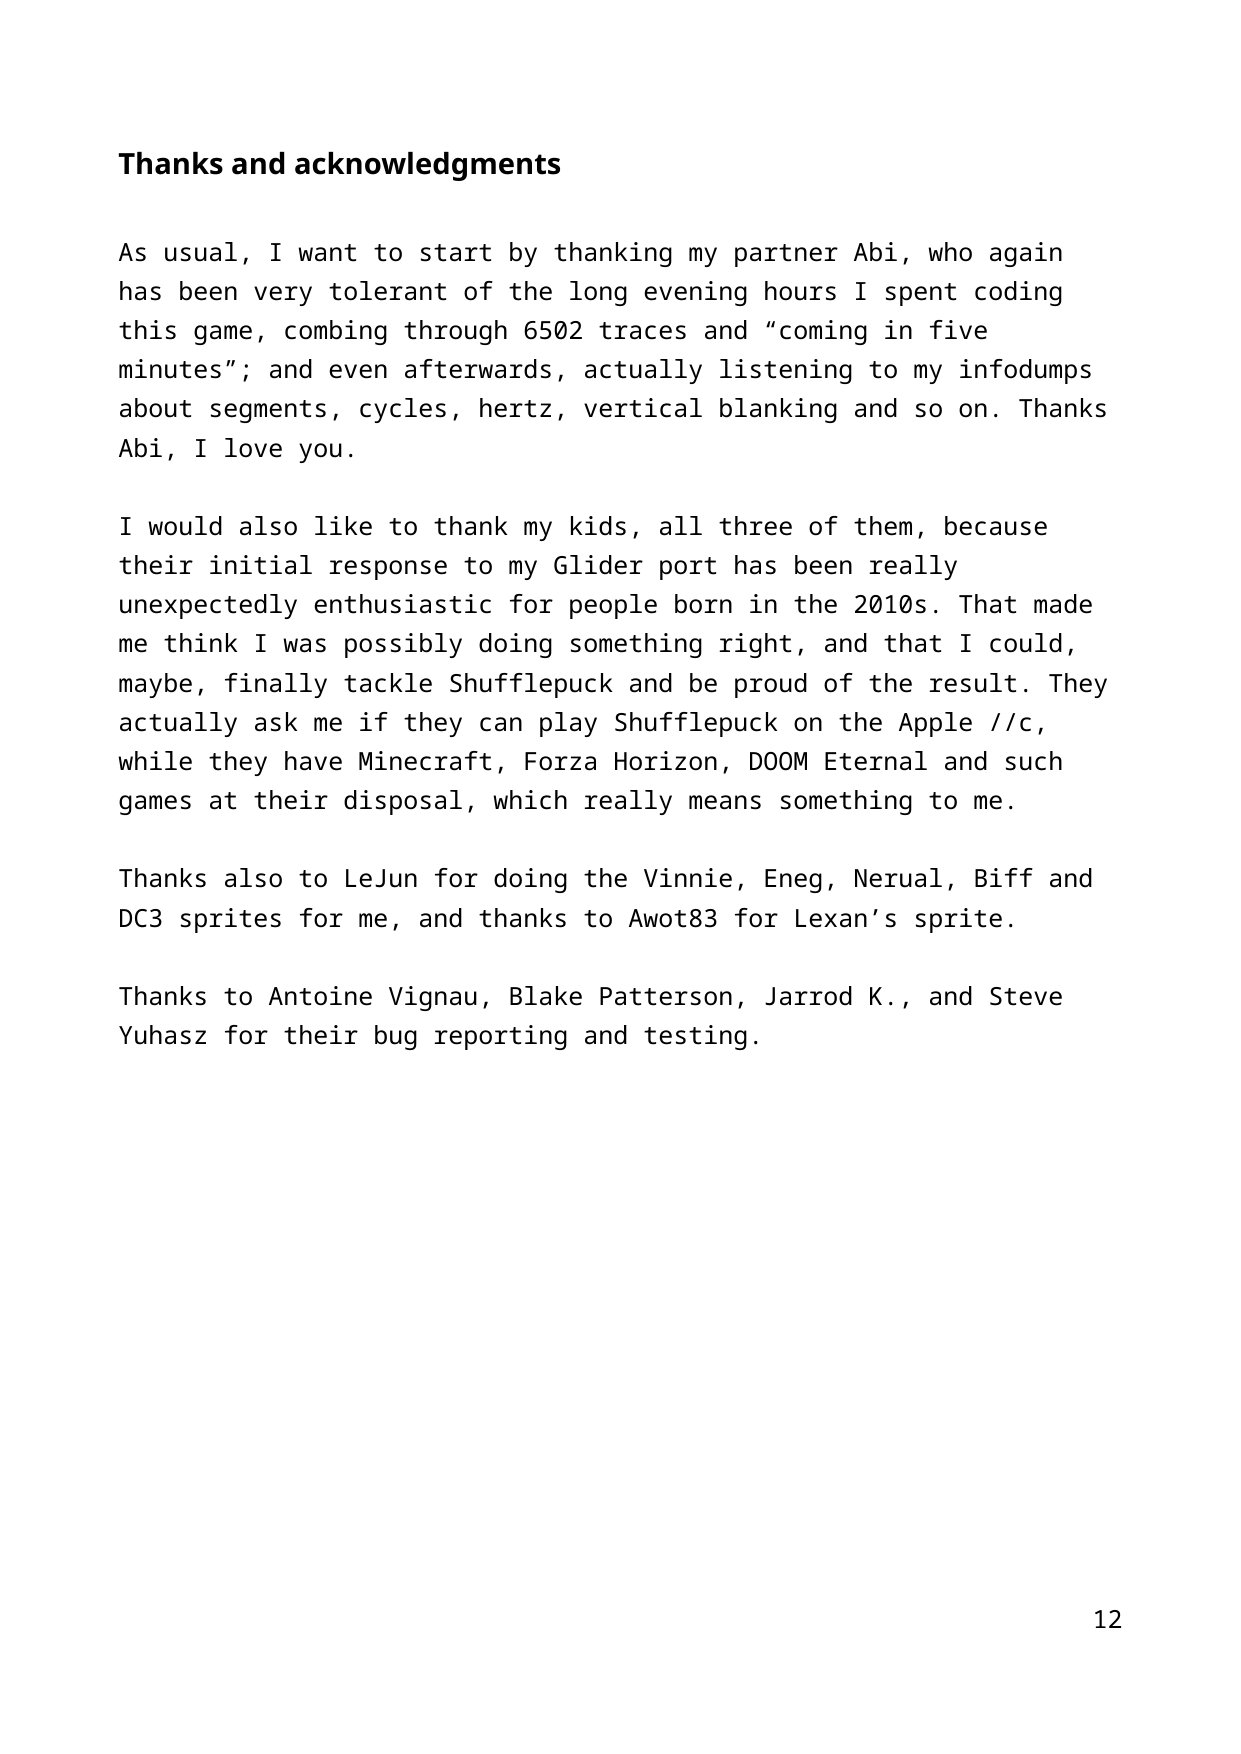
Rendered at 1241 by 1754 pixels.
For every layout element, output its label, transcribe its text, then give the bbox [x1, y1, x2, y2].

subtitle Thanks and acknowledgments [118, 143, 1122, 183]
text Thanks also to LeJun for doing the Vinnie, Eneg, Nerual, Biff and DC3 sprites for me, and thanks to Awot83 for Lexan’s sprite. [118, 861, 1122, 934]
text Thanks to Antoine Vignau, Blake Patterson, Jarrod K., and Steve Yuhasz for their bug reporting and testing. [118, 979, 1122, 1052]
text As usual, I want to start by thanking my partner Abi, who again has been very tolerant of the long evening hours I spent coding this game, combing through 6502 traces and “coming in five minutes”; and even afterwards, actually listening to my infodumps about segments, cycles, hertz, vertical blanking and so on. Thanks Abi, I love you. [118, 234, 1122, 464]
text I would also like to thank my kids, all three of them, because their initial response to my Glider port has been really unexpectedly enthusiastic for people born in the 2010s. That made me think I was possibly doing something right, and that I could, maybe, finally tackle Shufflepuck and be proud of the result. They actually ask me if they can play Shufflepuck on the Apple //c, while they have Minecraft, Forza Horizon, DOOM Eternal and such games at their disposal, which really means something to me. [118, 509, 1122, 817]
